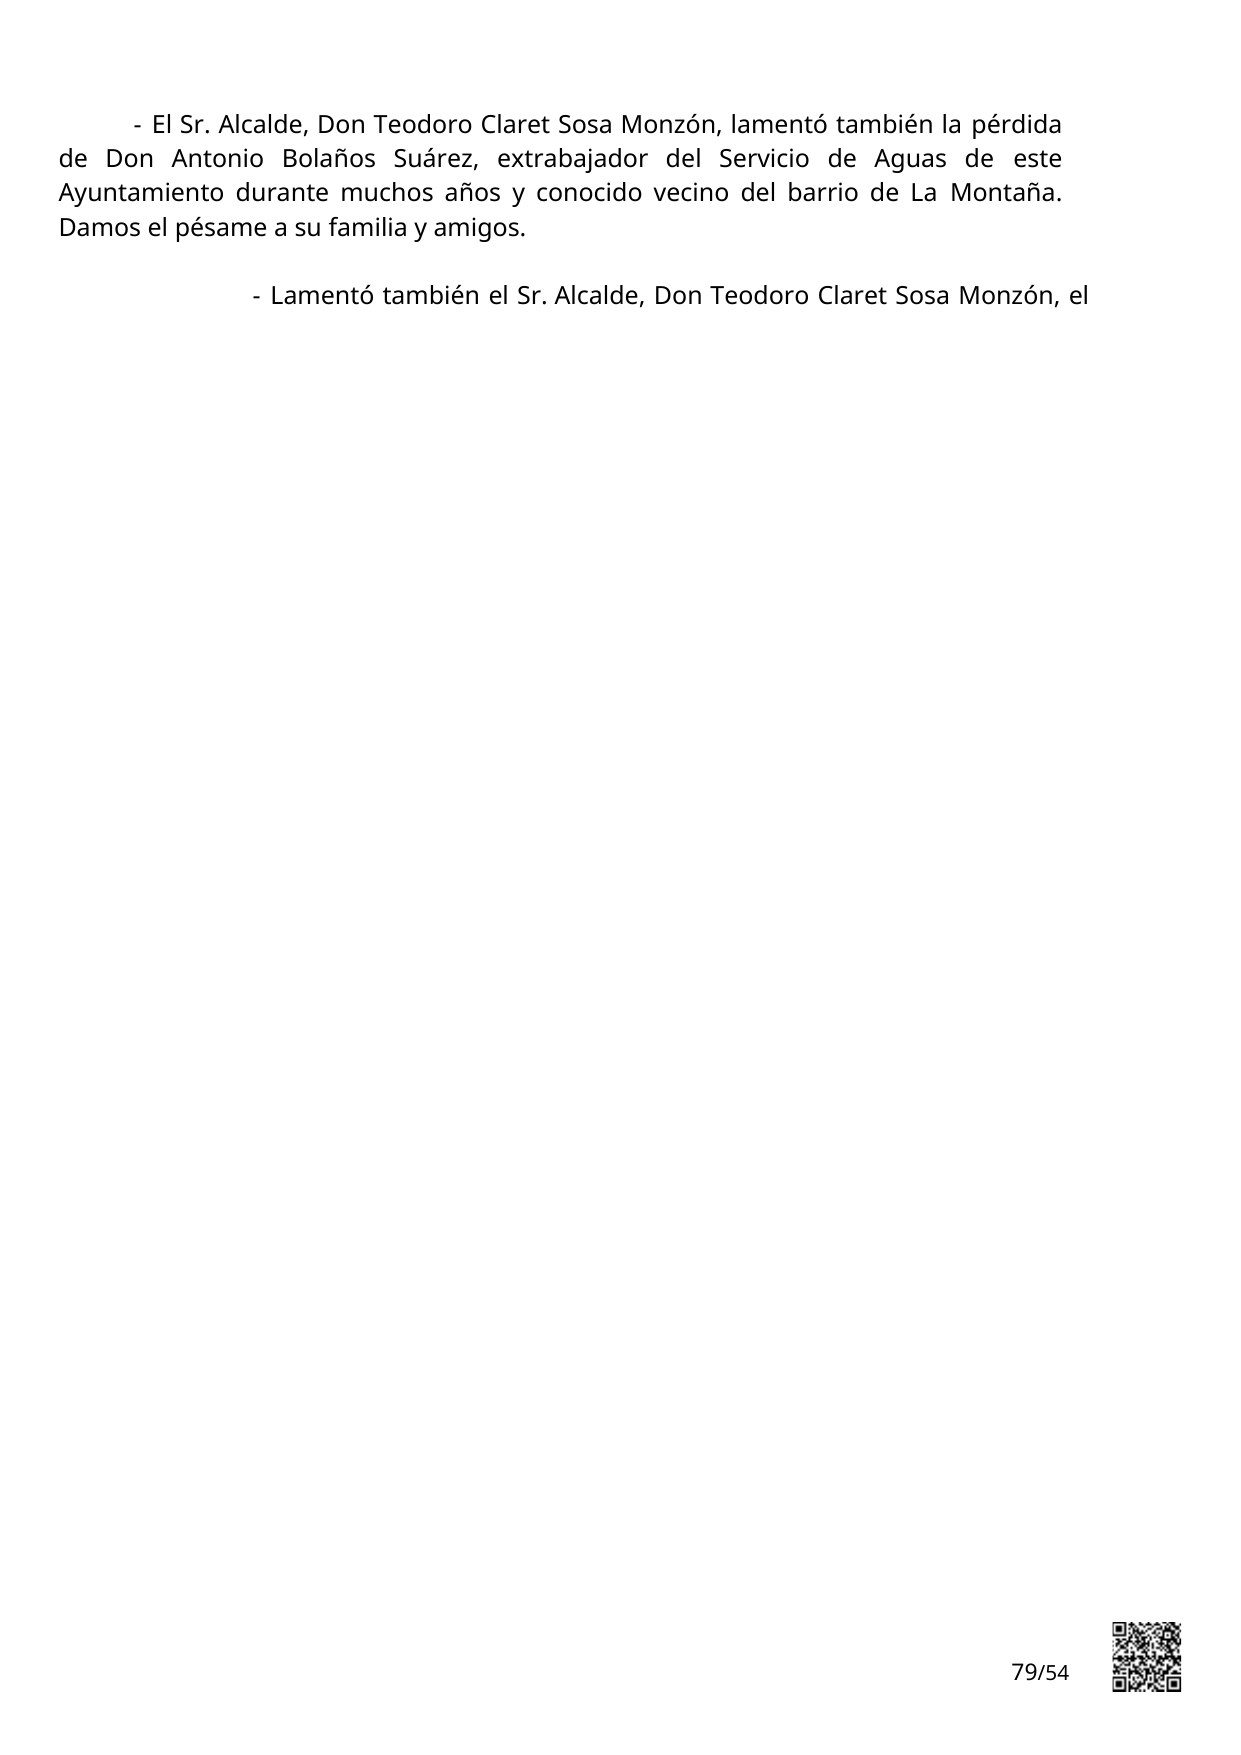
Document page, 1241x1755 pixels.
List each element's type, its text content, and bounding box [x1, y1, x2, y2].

list Lamentó también el Sr. Alcalde, Don Teodoro Claret Sosa Monzón, el [252, 277, 1093, 311]
list El Sr. Alcalde, Don Teodoro Claret Sosa Monzón, lamentó también la pérdida de Don Antonio Bolaños Suárez, extrabajador del Servicio de Aguas de este Ayuntamiento durante muchos años y conocido vecino del barrio de La Montaña. Damos el pésame a su familia y amigos. [58, 107, 1062, 243]
